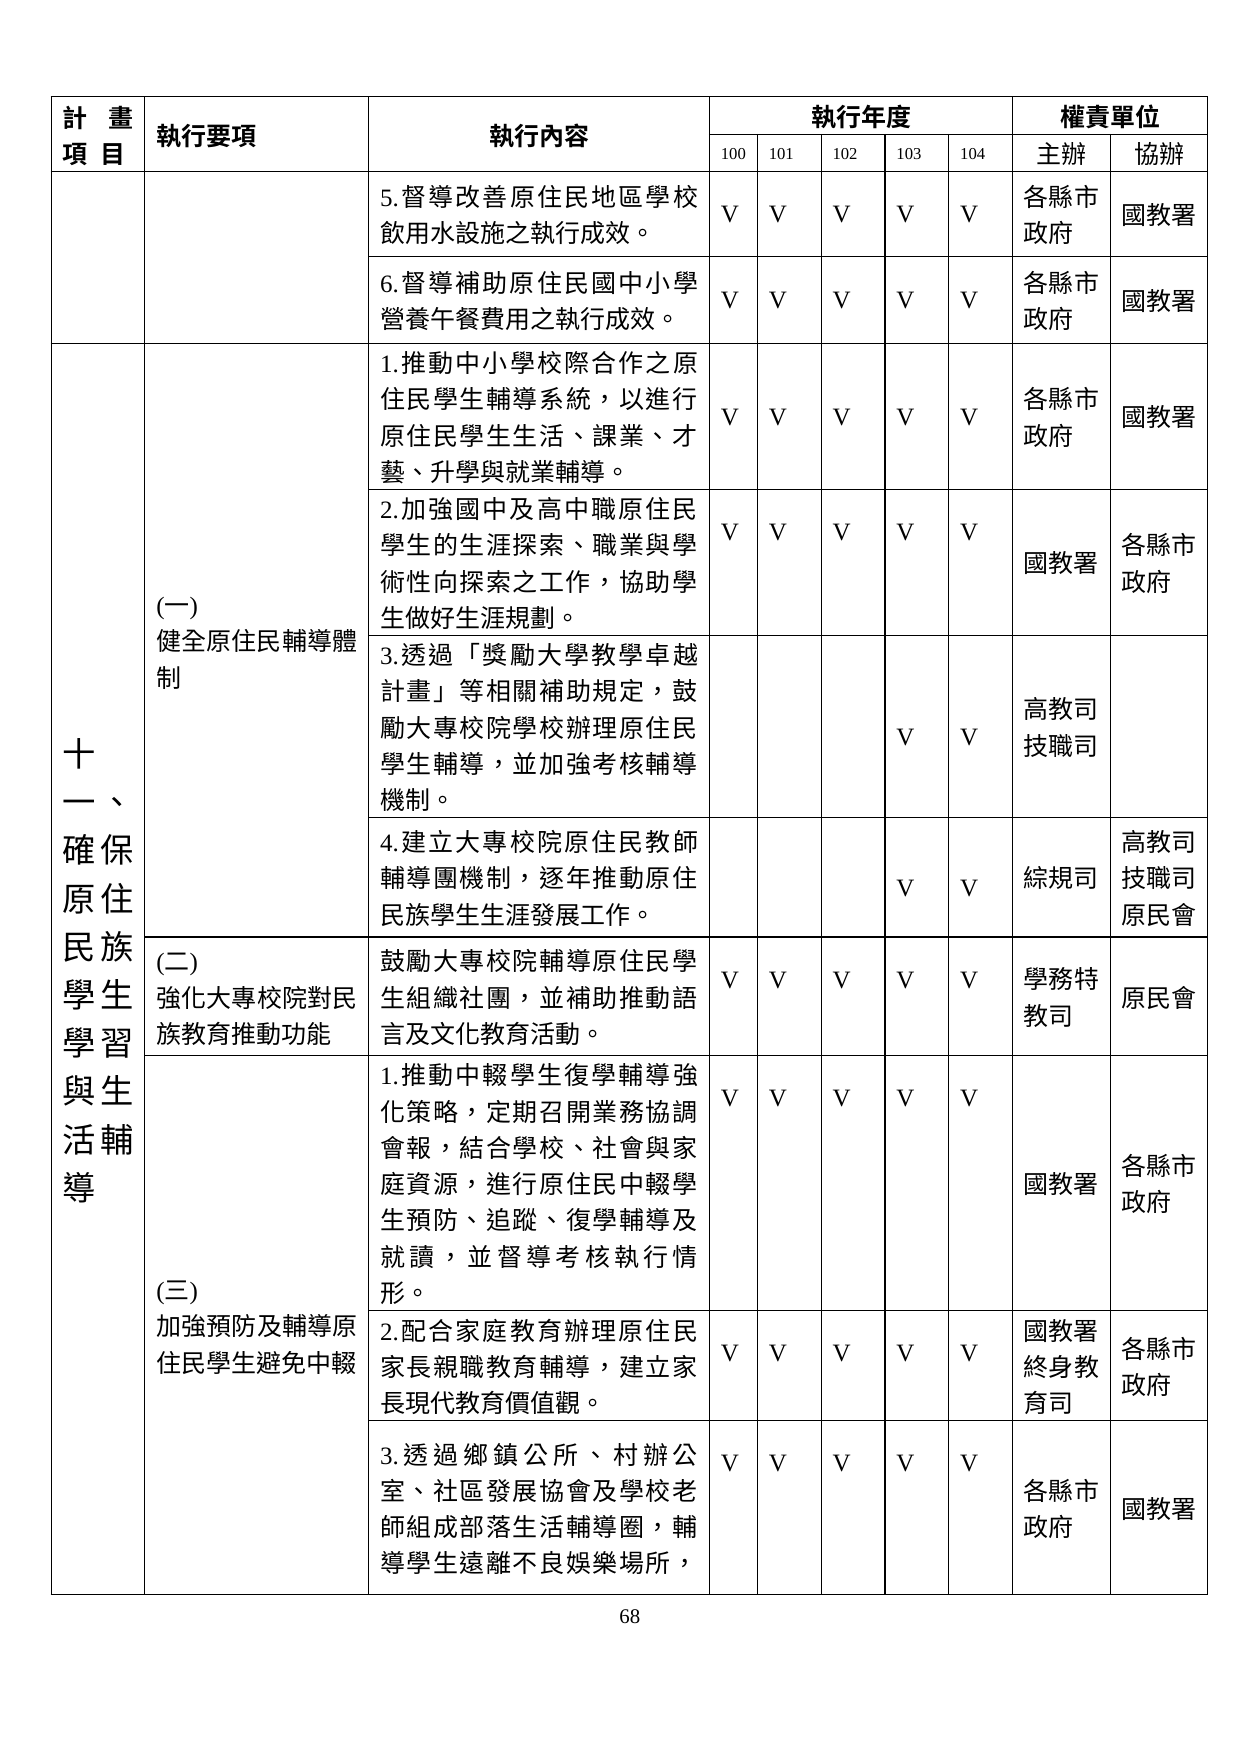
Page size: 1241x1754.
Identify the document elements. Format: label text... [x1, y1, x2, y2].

table_cell 101 [758, 135, 821, 171]
table_cell V [710, 1311, 757, 1420]
table_cell [145, 172, 368, 342]
table_cell V [758, 1056, 821, 1309]
table_cell V [949, 1056, 1012, 1309]
table_cell [758, 818, 821, 936]
table_cell 原民會 [1111, 938, 1207, 1055]
table_cell V [822, 257, 884, 342]
table_cell V [758, 1311, 821, 1420]
table_cell V [949, 1421, 1012, 1594]
table_cell V [758, 490, 821, 634]
table_cell 高教司 技職司原民會 [1111, 818, 1207, 936]
table_cell 國教署 [1111, 257, 1207, 342]
table_cell 國教署 [1111, 344, 1207, 488]
table_cell V [710, 172, 757, 256]
table_cell V [949, 818, 1012, 936]
table_cell V [886, 344, 948, 488]
table_cell V [758, 938, 821, 1055]
table_cell V [710, 1056, 757, 1309]
table_cell [822, 818, 884, 936]
table_cell 國教署 [1111, 1421, 1207, 1594]
table_cell 國教署 終身教育司 [1013, 1311, 1110, 1420]
table_cell V [822, 490, 884, 634]
table_cell 各縣市政府 [1013, 344, 1110, 488]
table_cell V [886, 1311, 948, 1420]
table_cell 協辦 [1111, 135, 1207, 171]
table_cell V [886, 257, 948, 342]
table_cell 高教司 技職司 [1013, 636, 1110, 817]
table_cell (二) 強化大專校院對民族教育推動功能 [145, 938, 368, 1055]
table_cell (三) 加強預防及輔導原住民學生避免中輟 [145, 1056, 368, 1594]
table_cell 6.督導補助原住民國中小學營養午餐費用之執行成效。 [369, 257, 709, 342]
table_cell V [710, 344, 757, 488]
table_cell 1.推動中輟學生復學輔導強化策略，定期召開業務協調會報，結合學校、社會與家庭資源，進行原住民中輟學生預防、追蹤、復學輔導及就讀，並督導考核執行情形。 [369, 1056, 709, 1309]
table_cell V [710, 490, 757, 634]
table_cell 3.透過鄉鎮公所、村辦公室、社區發展協會及學校老師組成部落生活輔導圈，輔導學生遠離不良娛樂場所， [369, 1421, 709, 1594]
table_cell V [949, 172, 1012, 256]
table_cell V [822, 938, 884, 1055]
table_cell 2.配合家庭教育辦理原住民家長親職教育輔導，建立家長現代教育價值觀。 [369, 1311, 709, 1420]
table_cell V [886, 490, 948, 634]
table_cell 各縣市政府 [1111, 490, 1207, 634]
table_header 執行年度 [710, 97, 1012, 134]
table_cell 3.透過「獎勵大學教學卓越計畫」等相關補助規定，鼓勵大專校院學校辦理原住民學生輔導，並加強考核輔導機制。 [369, 636, 709, 817]
table_cell 各縣市政府 [1111, 1311, 1207, 1420]
table_cell 鼓勵大專校院輔導原住民學生組織社團，並補助推動語言及文化教育活動。 [369, 938, 709, 1055]
table_cell V [822, 344, 884, 488]
table_cell [52, 172, 144, 342]
table_cell [710, 636, 757, 817]
table_header 執行內容 [369, 97, 709, 171]
table_cell 各縣市政府 [1111, 1056, 1207, 1309]
table_cell V [949, 938, 1012, 1055]
table_cell 國教署 [1013, 1056, 1110, 1309]
table_cell 各縣市政府 [1013, 1421, 1110, 1594]
table_cell V [758, 344, 821, 488]
table_cell V [949, 257, 1012, 342]
table_cell V [758, 172, 821, 256]
table_cell 十一、確保原住民族學生學習與生活輔導 [52, 344, 144, 1594]
table_header 權責單位 [1013, 97, 1207, 134]
table_cell 104 [949, 135, 1012, 171]
table_header 計畫項 目 [52, 97, 144, 171]
table_cell V [949, 636, 1012, 817]
table_cell V [949, 490, 1012, 634]
table_cell V [822, 172, 884, 256]
table_cell 主辦 [1013, 135, 1110, 171]
table_cell V [822, 1421, 884, 1594]
table_cell V [710, 938, 757, 1055]
table_cell (一) 健全原住民輔導體制 [145, 344, 368, 936]
table_cell V [886, 636, 948, 817]
table_cell 2.加強國中及高中職原住民學生的生涯探索、職業與學術性向探索之工作，協助學生做好生涯規劃。 [369, 490, 709, 634]
table_cell [710, 818, 757, 936]
table_cell 5.督導改善原住民地區學校飲用水設施之執行成效。 [369, 172, 709, 256]
table_cell [1111, 636, 1207, 817]
table_cell 各縣市政府 [1013, 172, 1110, 256]
table_cell 103 [886, 135, 948, 171]
table_cell 100 [710, 135, 757, 171]
table_cell 國教署 [1013, 490, 1110, 634]
table_cell 學務特教司 [1013, 938, 1110, 1055]
table_cell 102 [822, 135, 884, 171]
table_cell V [886, 818, 948, 936]
table_cell V [886, 1421, 948, 1594]
table_cell 4.建立大專校院原住民教師輔導團機制，逐年推動原住民族學生生涯發展工作。 [369, 818, 709, 936]
table_cell V [886, 938, 948, 1055]
table_cell 1.推動中小學校際合作之原住民學生輔導系統，以進行原住民學生生活、課業、才藝、升學與就業輔導。 [369, 344, 709, 488]
table_cell V [758, 1421, 821, 1594]
table_cell [822, 636, 884, 817]
table_cell V [710, 257, 757, 342]
table_cell V [886, 1056, 948, 1309]
table_cell 綜規司 [1013, 818, 1110, 936]
table_cell 國教署 [1111, 172, 1207, 256]
table_cell V [949, 1311, 1012, 1420]
table_cell V [758, 257, 821, 342]
table_cell V [710, 1421, 757, 1594]
table_cell [758, 636, 821, 817]
table_cell V [822, 1056, 884, 1309]
table_cell V [949, 344, 1012, 488]
table_header 執行要項 [145, 97, 368, 171]
table_cell V [822, 1311, 884, 1420]
table_cell V [886, 172, 948, 256]
table_cell 各縣市政府 [1013, 257, 1110, 342]
